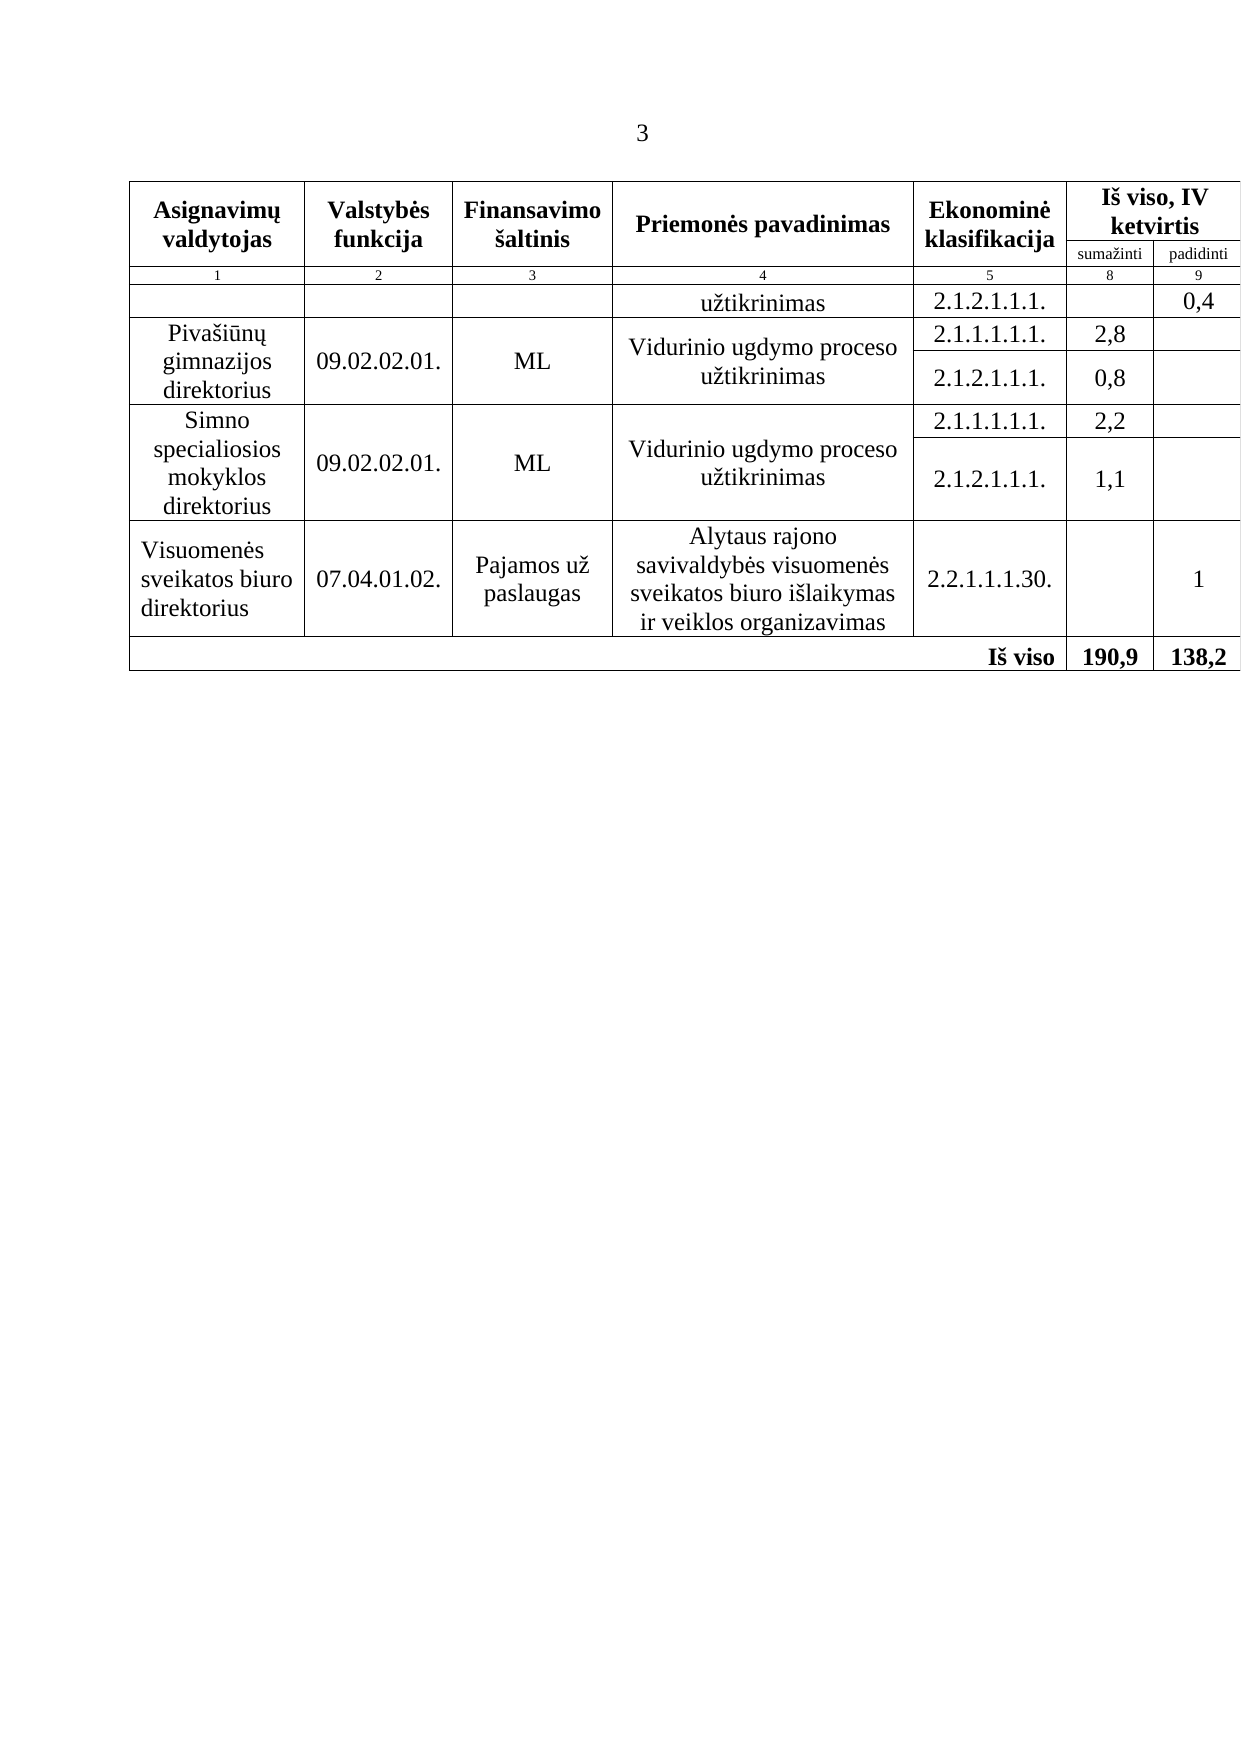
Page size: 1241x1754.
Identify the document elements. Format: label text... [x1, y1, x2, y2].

table_cell 09.02.02.01. [305, 405, 452, 520]
table_cell padidinti [1154, 241, 1240, 266]
table_cell sumažinti [1067, 241, 1153, 266]
table_cell užtikrinimas [613, 285, 913, 317]
table_cell [1154, 318, 1240, 349]
table_cell Alytaus rajono savivaldybės visuomenės sveikatos biuro išlaikymas ir veiklos organizavimas [613, 521, 913, 636]
table_cell 9 [1154, 267, 1240, 284]
table_cell 2.1.2.1.1.1. [914, 285, 1066, 317]
table_cell 2,8 [1067, 318, 1153, 349]
table_cell 07.04.01.02. [305, 521, 452, 636]
table_header Valstybės funkcija [305, 182, 452, 266]
table_cell Pajamos už paslaugas [453, 521, 612, 636]
table_cell 2.1.1.1.1.1. [914, 405, 1066, 437]
table_cell 2.2.1.1.1.30. [914, 521, 1066, 636]
table_cell Simno specialiosios mokyklos direktorius [130, 405, 304, 520]
table_cell [1067, 521, 1153, 636]
table_header Priemonės pavadinimas [613, 182, 913, 266]
table_cell 8 [1067, 267, 1153, 284]
table_cell 0,4 [1154, 285, 1240, 317]
table_cell 2,2 [1067, 405, 1153, 437]
table_cell 4 [613, 267, 913, 284]
table_cell 1 [130, 267, 304, 284]
table_header Ekonominė klasifikacija [914, 182, 1066, 266]
table_cell 1,1 [1067, 438, 1153, 520]
table_cell Iš viso [130, 637, 1066, 670]
table_cell 0,8 [1067, 351, 1153, 404]
table_cell 3 [453, 267, 612, 284]
table_cell [453, 285, 612, 317]
table_cell 138,2 [1154, 637, 1240, 670]
table_cell 190,9 [1067, 637, 1153, 670]
table_cell [1154, 351, 1240, 404]
table_cell 5 [914, 267, 1066, 284]
table_cell Vidurinio ugdymo proceso užtikrinimas [613, 405, 913, 520]
table_cell 2.1.2.1.1.1. [914, 351, 1066, 404]
table_cell [1067, 285, 1153, 317]
table_cell [130, 285, 304, 317]
table_cell [1154, 405, 1240, 437]
table_cell 2.1.2.1.1.1. [914, 438, 1066, 520]
table_cell Vidurinio ugdymo proceso užtikrinimas [613, 318, 913, 404]
table_header Iš viso, IV ketvirtis [1067, 182, 1240, 239]
table_header Finansavimo šaltinis [453, 182, 612, 266]
table_cell [305, 285, 452, 317]
table_cell 2 [305, 267, 452, 284]
table_cell ML [453, 318, 612, 404]
table_header Asignavimų valdytojas [130, 182, 304, 266]
table_cell ML [453, 405, 612, 520]
table_cell 09.02.02.01. [305, 318, 452, 404]
table_cell 2.1.1.1.1.1. [914, 318, 1066, 349]
table_cell Visuomenės sveikatos biuro direktorius [130, 521, 304, 636]
table_cell 1 [1154, 521, 1240, 636]
table_cell [1154, 438, 1240, 520]
table_cell Pivašiūnų gimnazijos direktorius [130, 318, 304, 404]
